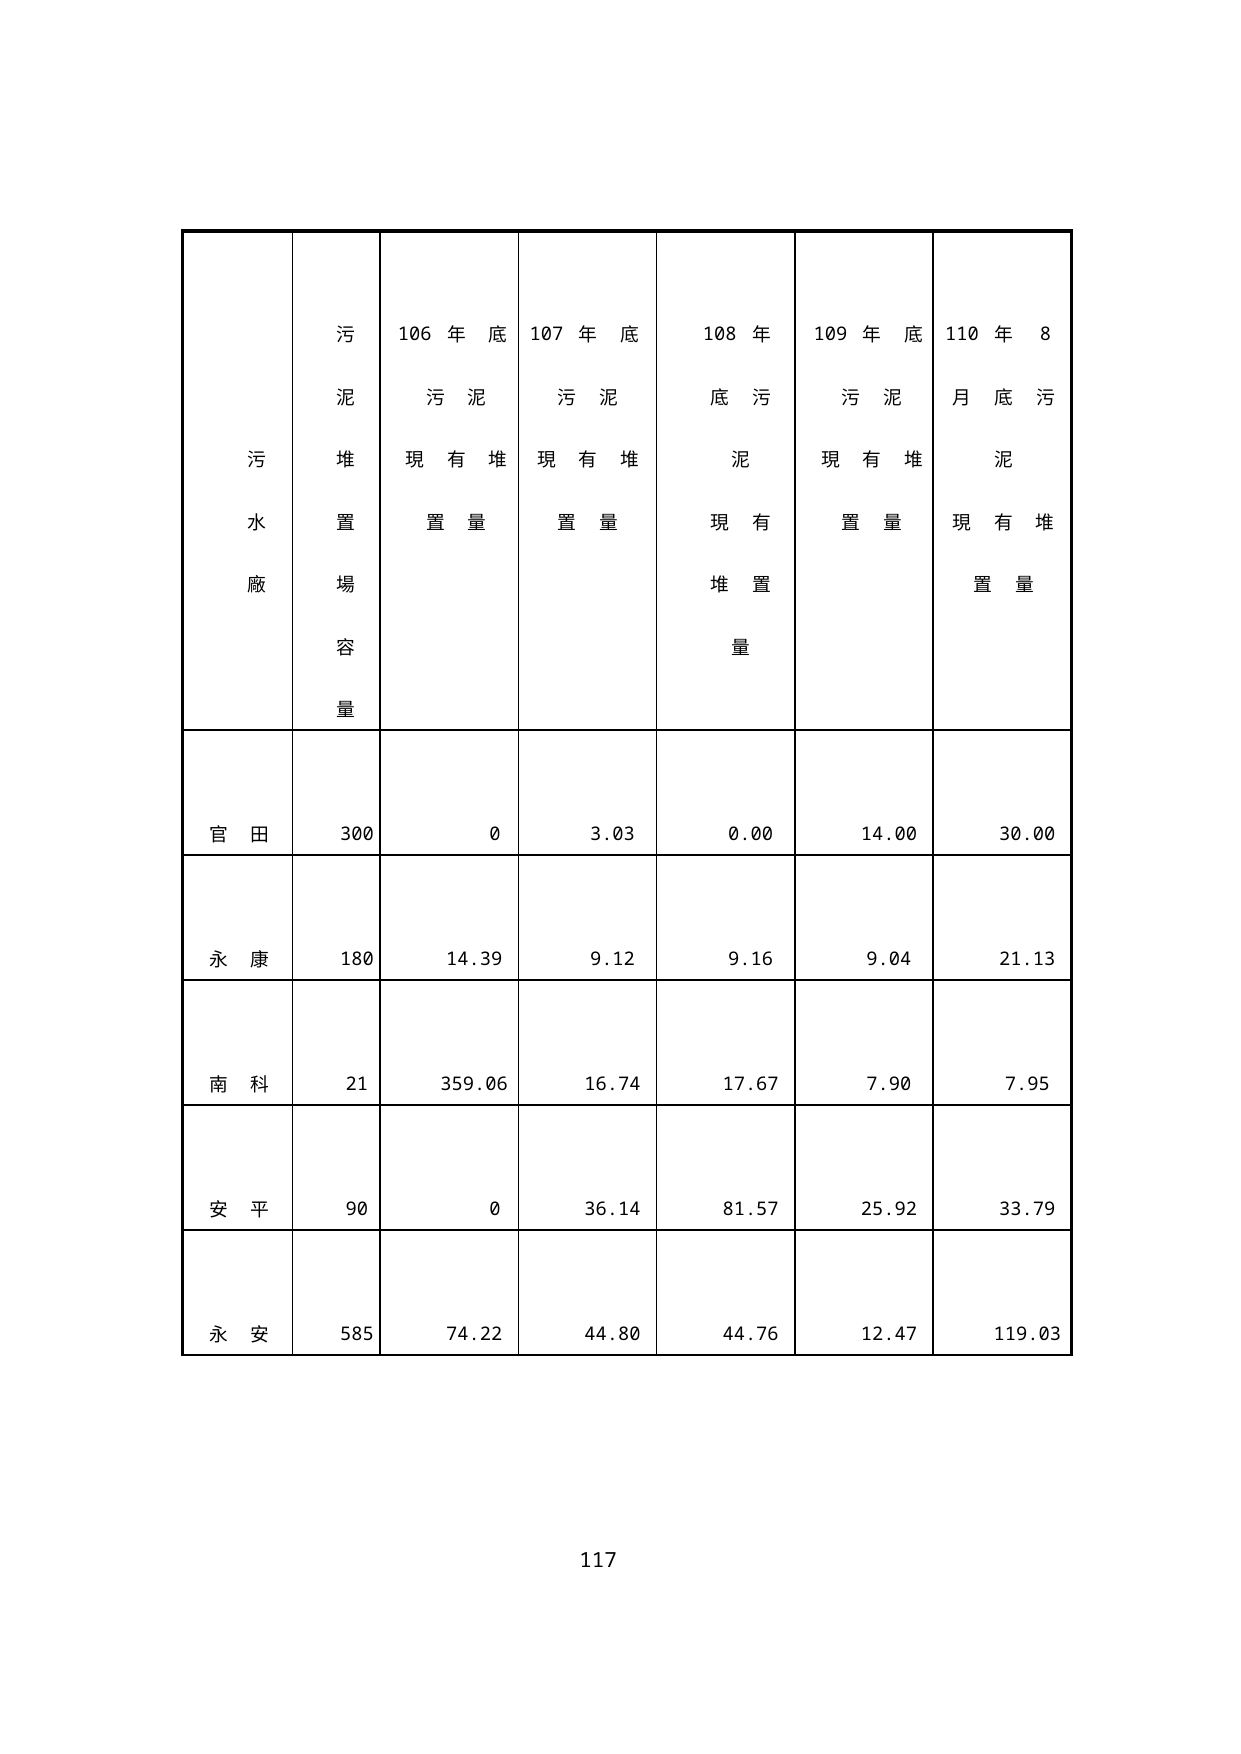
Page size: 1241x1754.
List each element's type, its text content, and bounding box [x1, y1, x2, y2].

table_cell 74.22 [381, 1231, 518, 1354]
table_cell 44.80 [519, 1231, 656, 1354]
table_header 109年底污泥 現有堆置量 [796, 233, 932, 729]
table_cell 180 [293, 856, 379, 979]
table_cell 25.92 [796, 1106, 932, 1229]
table_cell 永康 [184, 856, 292, 979]
table_cell 9.16 [657, 856, 794, 979]
table_header 污水廠 [184, 233, 292, 729]
table_cell 12.47 [796, 1231, 932, 1354]
table_cell 33.79 [934, 1106, 1070, 1229]
table_header 106年底污泥 現有堆置量 [381, 233, 518, 729]
table_cell 21.13 [934, 856, 1070, 979]
table_cell 9.12 [519, 856, 656, 979]
table_cell 17.67 [657, 981, 794, 1104]
table_cell 7.90 [796, 981, 932, 1104]
table_cell 21 [293, 981, 379, 1104]
table_cell 安平 [184, 1106, 292, 1229]
table_header 108年底污泥 現有堆置量 [657, 233, 794, 729]
table_cell 300 [293, 731, 379, 854]
table_cell 官田 [184, 731, 292, 854]
table_cell 0 [381, 1106, 518, 1229]
table_cell 永安 [184, 1231, 292, 1354]
table_cell 0.00 [657, 731, 794, 854]
table_header 污泥堆置場容量 [293, 233, 379, 729]
table_cell 359.06 [381, 981, 518, 1104]
table_cell 0 [381, 731, 518, 854]
table_cell 南科 [184, 981, 292, 1104]
table_cell 36.14 [519, 1106, 656, 1229]
table_cell 7.95 [934, 981, 1070, 1104]
table_cell 585 [293, 1231, 379, 1354]
table_cell 81.57 [657, 1106, 794, 1229]
table_cell 14.39 [381, 856, 518, 979]
table_cell 30.00 [934, 731, 1070, 854]
table_cell 16.74 [519, 981, 656, 1104]
table_cell 90 [293, 1106, 379, 1229]
table_cell 44.76 [657, 1231, 794, 1354]
table_cell 9.04 [796, 856, 932, 979]
table_cell 14.00 [796, 731, 932, 854]
table_header 110年8月底污泥 現有堆置量 [934, 233, 1070, 729]
table_cell 119.03 [934, 1231, 1070, 1354]
table_cell 3.03 [519, 731, 656, 854]
table_header 107年底污泥 現有堆置量 [519, 233, 656, 729]
